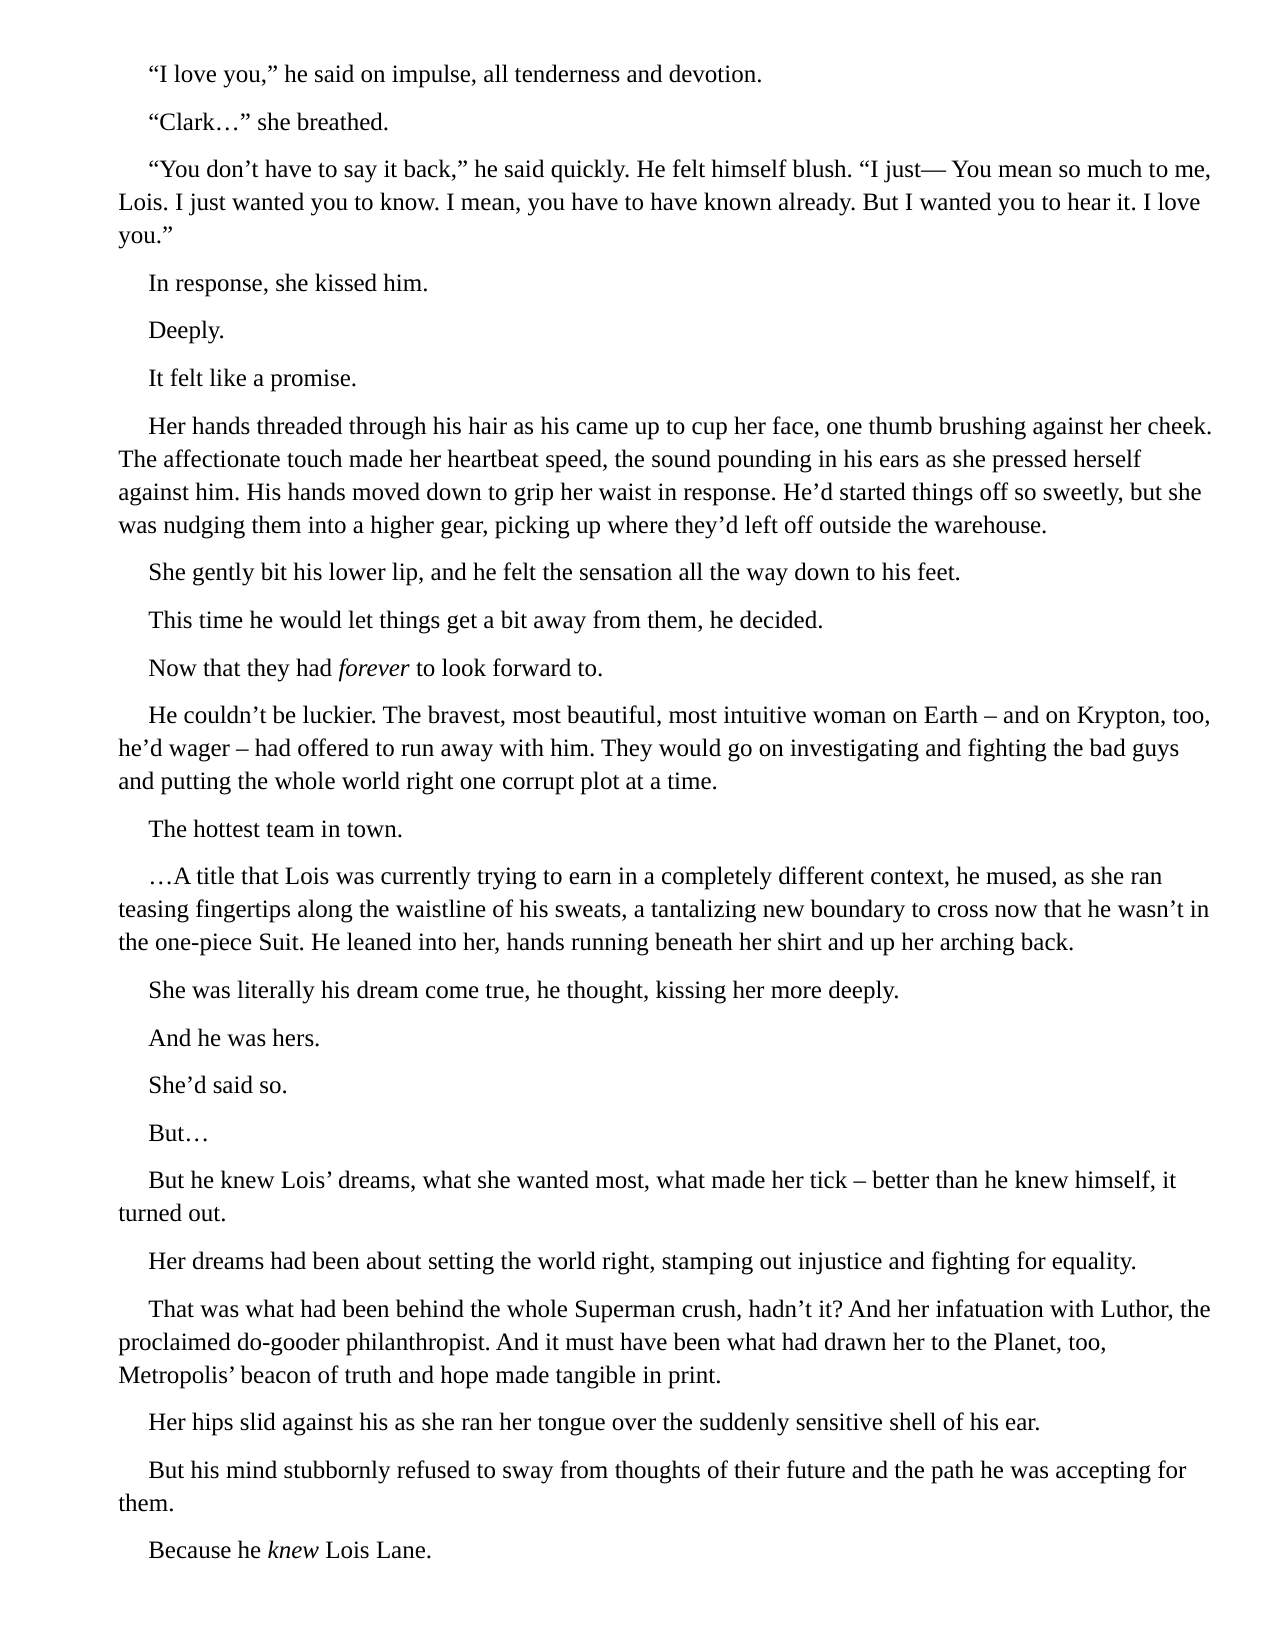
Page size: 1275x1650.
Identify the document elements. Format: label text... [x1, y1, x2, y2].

text Now that they had forever to look forward to. [118, 653, 1216, 681]
text Her dreams had been about setting the world right, stamping out injustice and fighting for equality. [118, 1246, 1216, 1275]
text But… [118, 1118, 1216, 1147]
text She’d said so. [118, 1070, 1216, 1099]
text She gently bit his lower lip, and he felt the sensation all the way down to his feet. [118, 557, 1216, 586]
text …A title that Lois was currently trying to earn in a completely different context, he mused, as she ran teasing fingertips along the waistline of his sweats, a tantalizing new boundary to cross now that he wasn’t in the one-piece Suit. He leaned into her, hands running beneath her shirt and up her arching back. [118, 861, 1216, 956]
text Deeply. [118, 316, 1216, 344]
text But he knew Lois’ dreams, what she wanted most, what made her tick – better than he knew himself, it turned out. [118, 1166, 1216, 1227]
text “I love you,” he said on impulse, all tenderness and devotion. [118, 59, 1216, 88]
text It felt like a promise. [118, 363, 1216, 392]
text Her hips slid against his as she ran her tongue over the suddenly sensitive shell of his ear. [118, 1407, 1216, 1436]
text The hottest team in town. [118, 814, 1216, 843]
text “You don’t have to say it back,” he said quickly. He felt himself blush. “I just— You mean so much to me, Lois. I just wanted you to know. I mean, you have to have known already. But I wanted you to hear it. I love you.” [118, 154, 1216, 249]
text He couldn’t be luckier. The bravest, most beautiful, most intuitive woman on Earth – and on Krypton, too, he’d wager – had offered to run away with him. They would go on investigating and fighting the bad guys and putting the whole world right one corrupt plot at a time. [118, 700, 1216, 795]
text But his mind stubbornly refused to sway from thoughts of their future and the path he was accepting for them. [118, 1455, 1216, 1517]
text “Clark…” she breathed. [118, 107, 1216, 135]
text Because he knew Lois Lane. [118, 1536, 1216, 1564]
text And he was hers. [118, 1023, 1216, 1051]
text This time he would let things get a bit away from them, he decided. [118, 605, 1216, 634]
text Her hands threaded through his hair as his came up to cup her face, one thumb brushing against her cheek. The affectionate touch made her heartbeat speed, the sound pounding in his ears as she pressed herself against him. His hands moved down to grip her waist in response. He’d started things off so sweetly, but she was nudging them into a higher gear, picking up where they’d left off outside the warehouse. [118, 411, 1216, 538]
text That was what had been behind the whole Superman crush, hadn’t it? And her infatuation with Luthor, the proclaimed do-gooder philanthropist. And it must have been what had drawn her to the Planet, too, Metropolis’ beacon of truth and hope made tangible in print. [118, 1294, 1216, 1388]
text In response, she kissed him. [118, 268, 1216, 297]
text She was literally his dream come true, he thought, kissing her more deeply. [118, 975, 1216, 1004]
